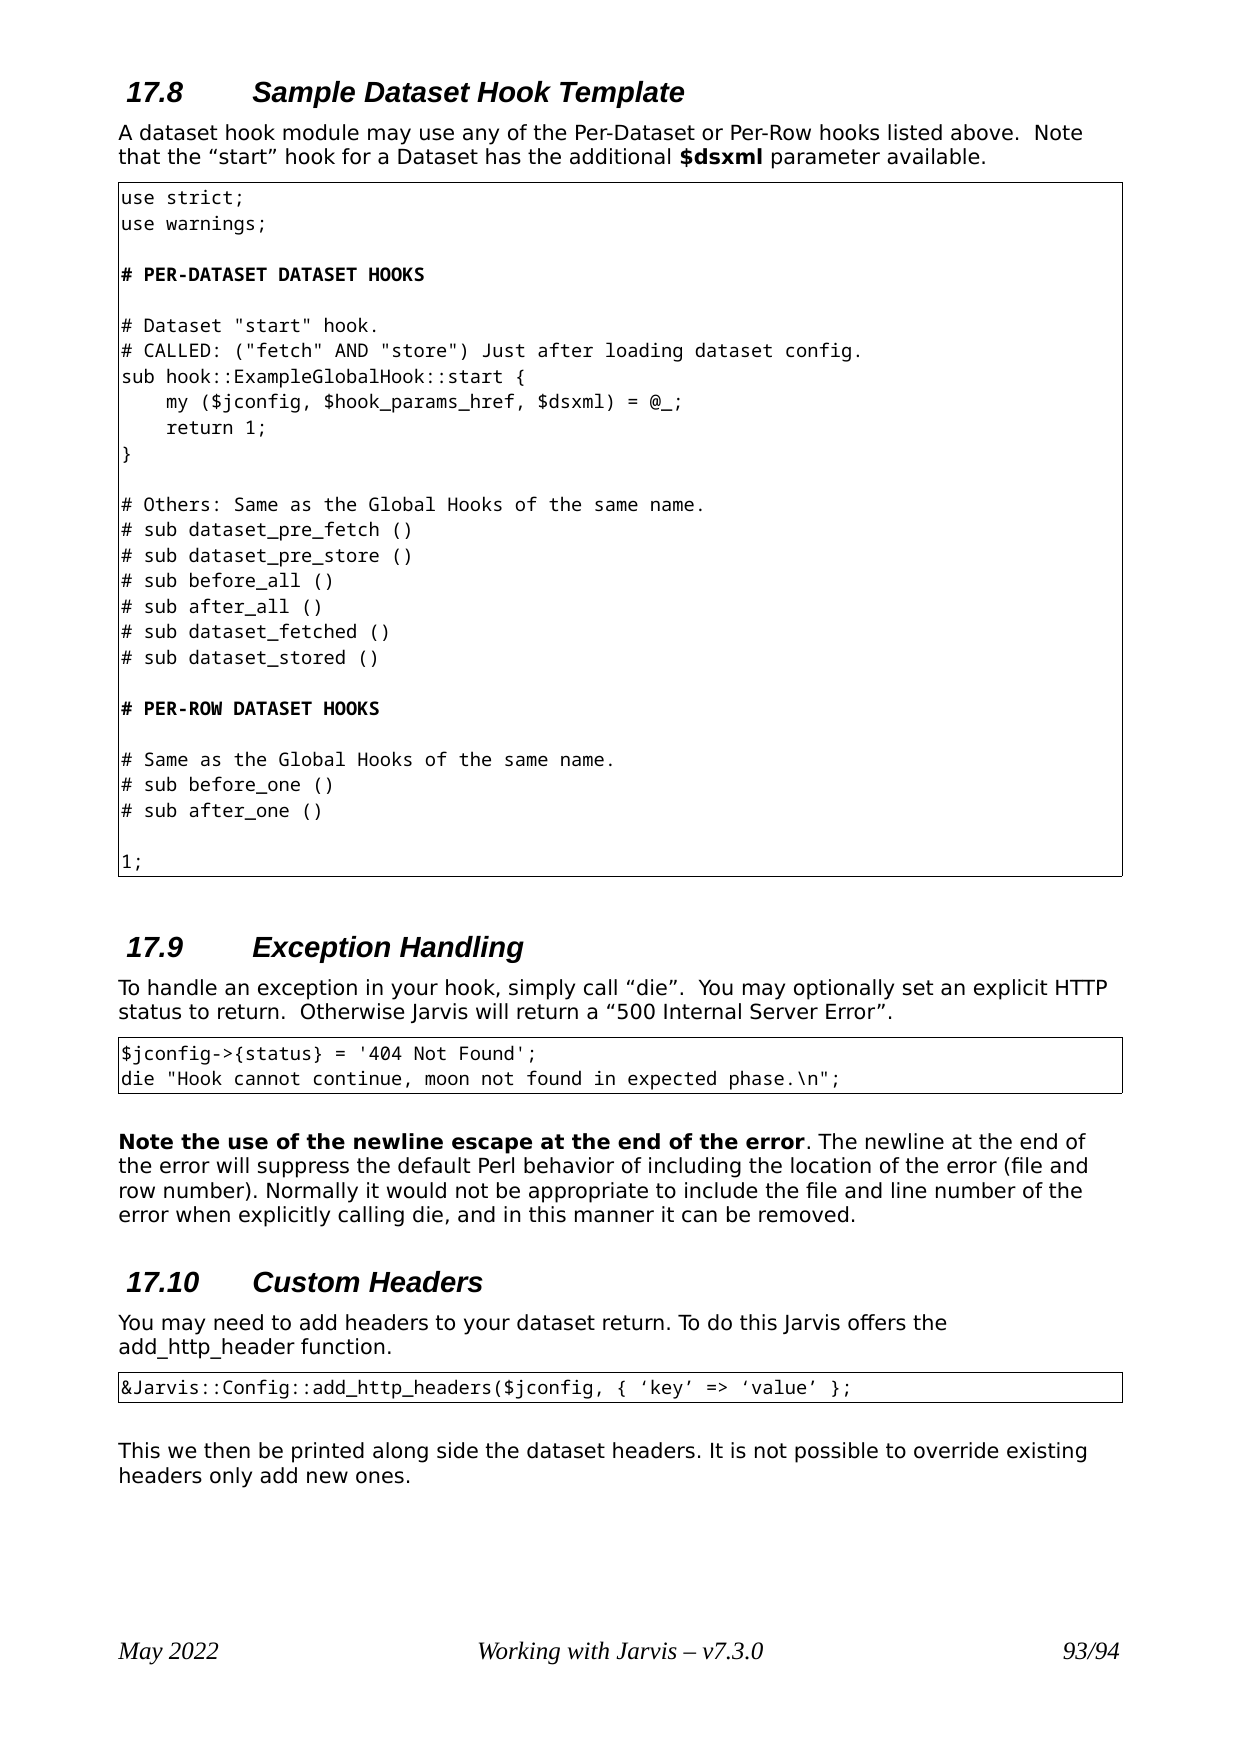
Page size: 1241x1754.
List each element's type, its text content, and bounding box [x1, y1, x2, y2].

text # PER-DATASET DATASET HOOKS [119, 259, 1122, 287]
text use strict; [119, 183, 1122, 208]
text $jconfig->{status} = '404 Not Found'; [119, 1038, 1122, 1063]
text use warnings; [119, 208, 1122, 236]
text # sub after_all () [119, 590, 1122, 616]
text # Same as the Global Hooks of the same name. [119, 743, 1122, 769]
text # sub dataset_pre_store () [119, 539, 1122, 565]
text # Others: Same as the Global Hooks of the same name. [119, 488, 1122, 514]
text # sub before_one () [119, 769, 1122, 794]
text sub hook::ExampleGlobalHook::start { [119, 361, 1122, 386]
text # PER-ROW DATASET HOOKS [119, 692, 1122, 721]
text # sub dataset_stored () [119, 641, 1122, 669]
text # sub before_all () [119, 565, 1122, 590]
text return 1; [119, 412, 1122, 437]
text This we then be printed along side the dataset headers. It is not possible to override existing headers only add new ones. [118, 1439, 1122, 1488]
text 1; [119, 846, 1122, 876]
text &Jarvis::Config::add_http_headers($jconfig, { ‘key’ => ‘value’ }; [119, 1373, 1122, 1402]
text Note the use of the newline escape at the end of the error. The newline at the end of the error will suppress the default Perl behavior of including the location of the error (file and row number). Normally it would not be appropriate to include the file and line number of the error when explicitly calling die, and in this manner it can be removed. [118, 1130, 1122, 1227]
subtitle Custom Headers [118, 1265, 1122, 1298]
text You may need to add headers to your dataset return. To do this Jarvis offers the add_http_header function. [118, 1311, 1122, 1359]
text # sub dataset_pre_fetch () [119, 514, 1122, 539]
text my ($jconfig, $hook_params_href, $dsxml) = @_; [119, 386, 1122, 412]
text # sub dataset_fetched () [119, 616, 1122, 641]
text die "Hook cannot continue, moon not found in expected phase.\n"; [119, 1063, 1122, 1093]
text # Dataset "start" hook. [119, 310, 1122, 335]
subtitle Sample Dataset Hook Template [118, 75, 1122, 108]
text } [119, 437, 1122, 465]
text # sub after_one () [119, 794, 1122, 823]
text To handle an exception in your hook, simply call “die”. You may optionally set an explicit HTTP status to return. Otherwise Jarvis will return a “500 Internal Server Error”. [118, 976, 1122, 1025]
subtitle Exception Handling [118, 930, 1122, 964]
text A dataset hook module may use any of the Per-Dataset or Per-Row hooks listed above. Note that the “start” hook for a Dataset has the additional $dsxml parameter available. [118, 121, 1122, 169]
text # CALLED: ("fetch" AND "store") Just after loading dataset config. [119, 335, 1122, 361]
